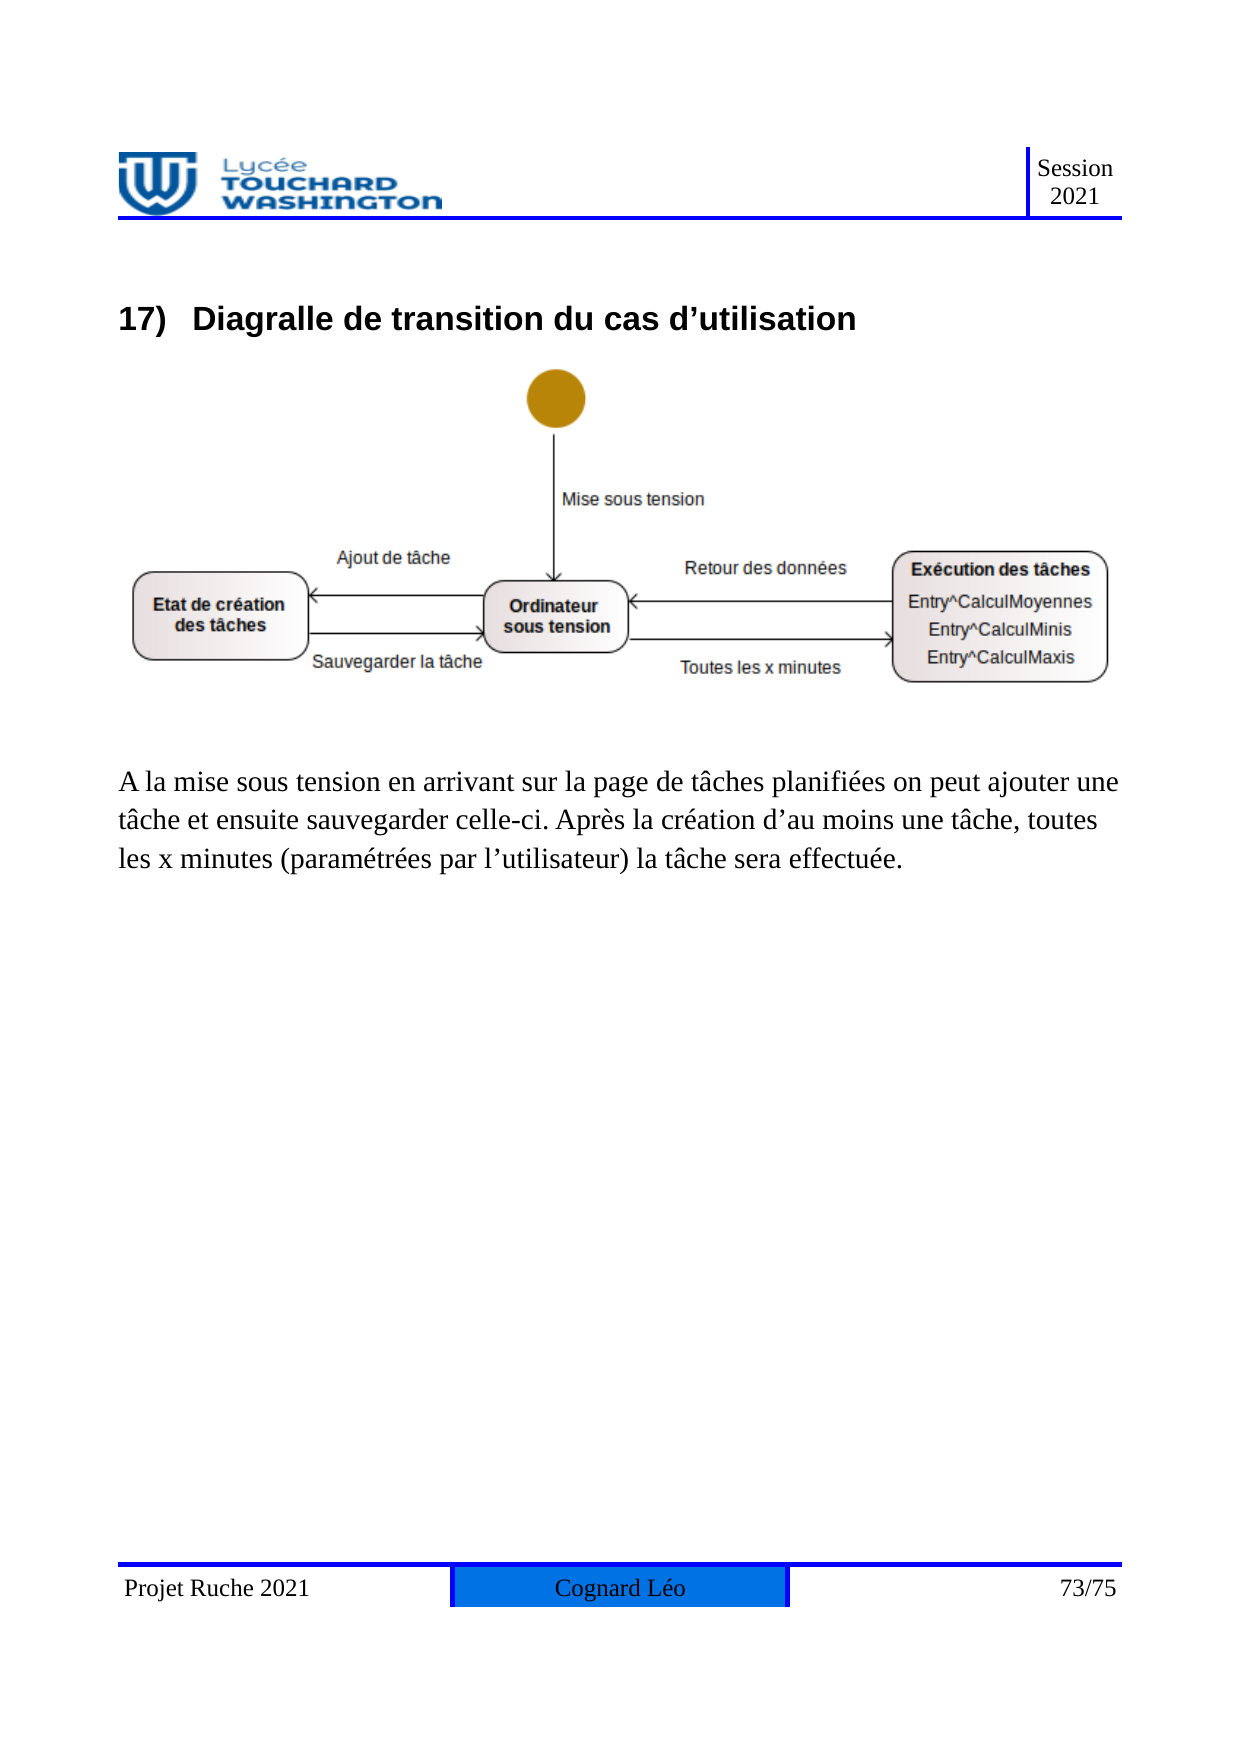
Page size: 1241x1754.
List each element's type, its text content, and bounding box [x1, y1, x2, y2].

picture [118, 349, 1123, 712]
subtitle Diagralle de transition du cas d’utilisation [118, 299, 1122, 337]
text A la mise sous tension en arrivant sur la page de tâches planifiées on peut ajouter une tâche et ensuite sauvegarder celle-ci. Après la création d’au moins une tâche, toutes les x minutes (paramétrées par l’utilisateur) la tâche sera effectuée. [118, 763, 1122, 875]
picture [118, 152, 442, 216]
